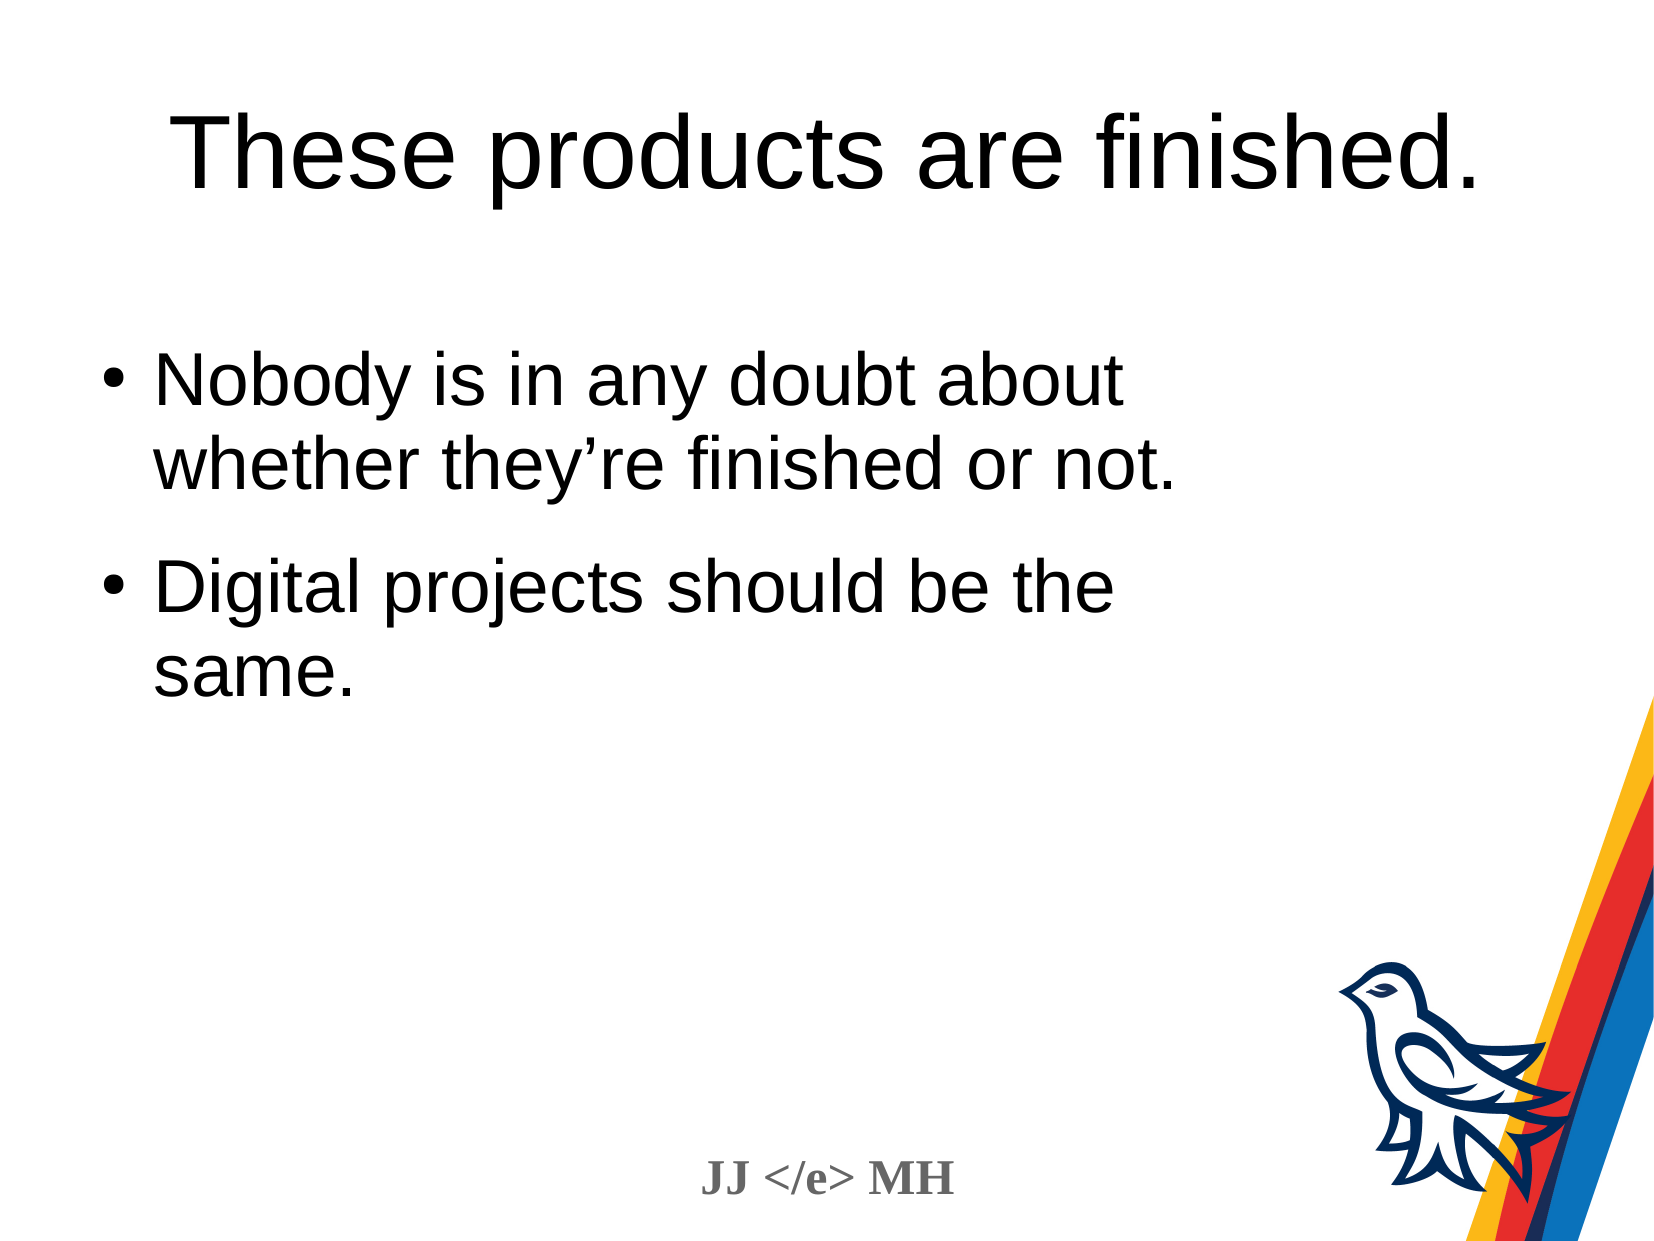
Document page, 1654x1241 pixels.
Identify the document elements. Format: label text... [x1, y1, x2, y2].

picture [1328, 688, 1654, 1241]
list Nobody is in any doubt about whether they’re finished or not. Digital projects should be the same. [82, 337, 1300, 1057]
title These products are finished. [82, 49, 1571, 257]
